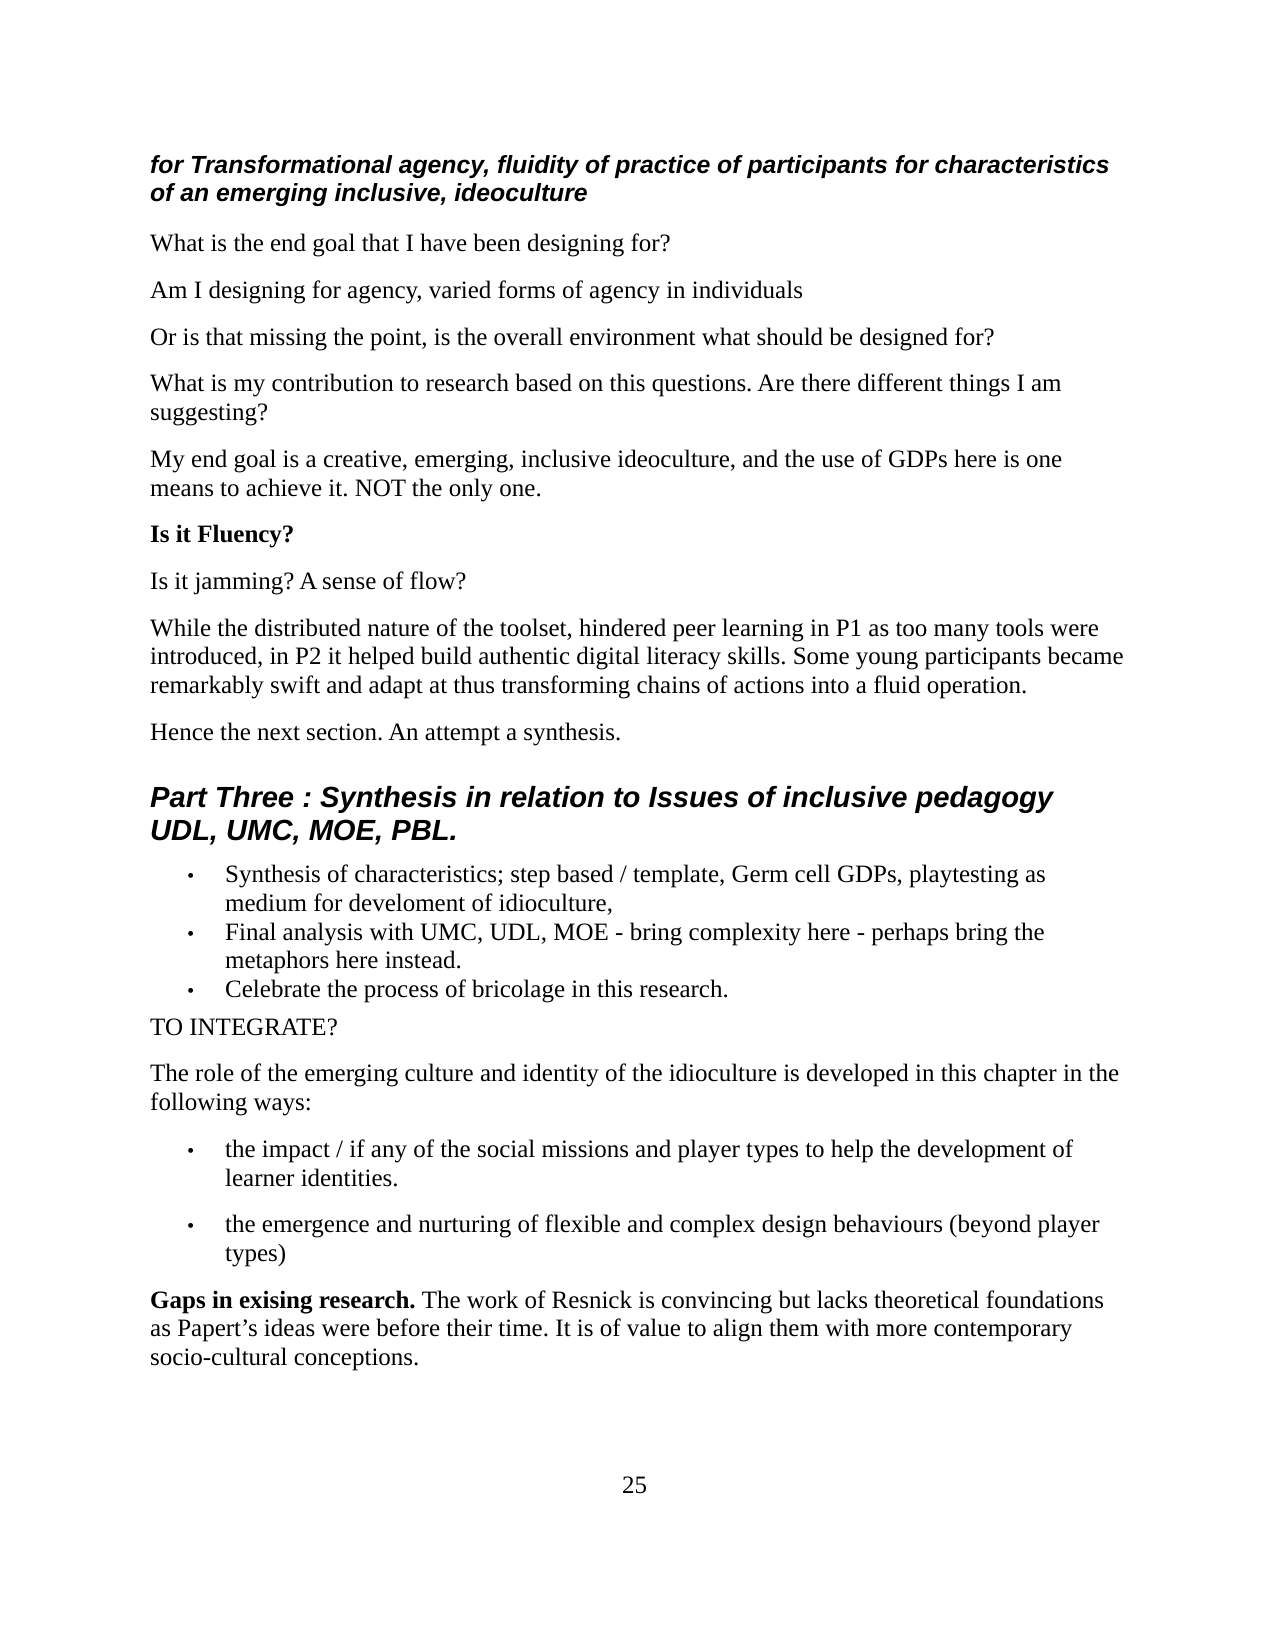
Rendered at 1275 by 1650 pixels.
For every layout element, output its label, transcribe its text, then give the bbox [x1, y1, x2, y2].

list Synthesis of characteristics; step based / template, Germ cell GDPs, playtesting as medium for develoment of idioculture, [187, 859, 1125, 917]
text The role of the emerging culture and identity of the idioculture is developed in this chapter in the following ways: [150, 1058, 1125, 1116]
text Hence the next section. An attempt a synthesis. [150, 717, 1125, 746]
text My end goal is a creative, emerging, inclusive ideoculture, and the use of GDPs here is one means to achieve it. NOT the only one. [150, 444, 1125, 501]
list the emergence and nurturing of flexible and complex design behaviours (beyond player types) [187, 1209, 1125, 1267]
text While the distributed nature of the toolset, hindered peer learning in P1 as too many tools were introduced, in P2 it helped build authentic digital literacy skills. Some young participants became remarkably swift and adapt at thus transforming chains of actions into a fluid operation. [150, 613, 1125, 699]
text Gaps in exising research. The work of Resnick is convincing but lacks theoretical foundations as Papert’s ideas were before their time. It is of value to align them with more contemporary socio-cultural conceptions. [150, 1285, 1125, 1371]
list Final analysis with UMC, UDL, MOE - bring complexity here - perhaps bring the metaphors here instead. [187, 917, 1125, 974]
text Is it Fluency? [150, 519, 1125, 548]
text Or is that missing the point, is the overall environment what should be designed for? [150, 322, 1125, 351]
subtitle Part Three : Synthesis in relation to Issues of inclusive pedagogy UDL, UMC, MOE, PBL. [150, 779, 1125, 847]
text Is it jamming? A sense of flow? [150, 566, 1125, 595]
text Am I designing for agency, varied forms of agency in individuals [150, 275, 1125, 304]
list Celebrate the process of bricolage in this research. [187, 974, 1125, 1003]
list the impact / if any of the social missions and player types to help the development of learner identities. [187, 1134, 1125, 1191]
text What is my contribution to research based on this questions. Are there different things I am suggesting? [150, 368, 1125, 426]
text TO INTEGRATE? [150, 1012, 1125, 1041]
text What is the end goal that I have been designing for? [150, 228, 1125, 257]
subtitle for Transformational agency, fluidity of practice of participants for characteristics of an emerging inclusive, ideoculture [150, 150, 1125, 207]
